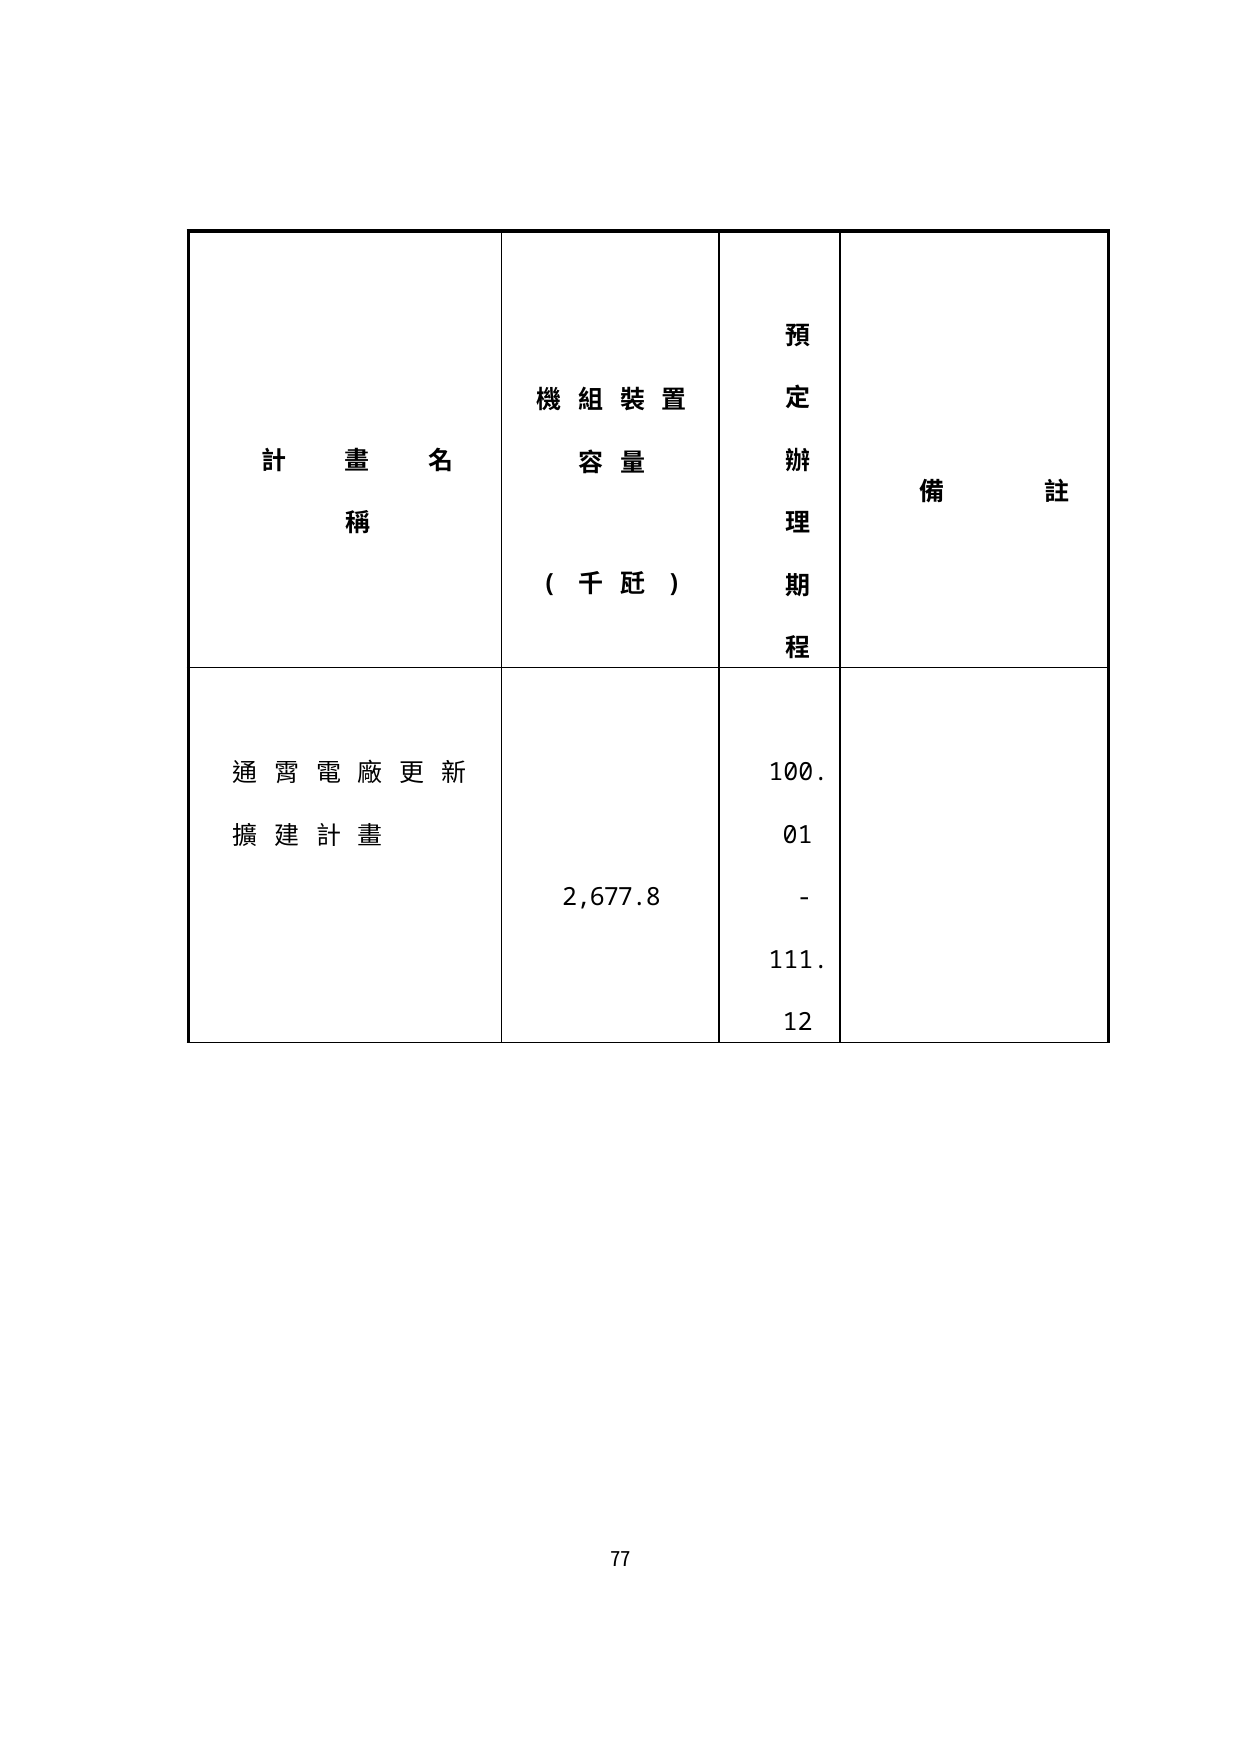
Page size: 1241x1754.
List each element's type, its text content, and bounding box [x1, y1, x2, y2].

table_header 預定辦理期程 [720, 233, 839, 667]
table_cell 100.01 -111.12 [720, 668, 839, 1042]
table_cell 通霄電廠更新擴建計畫 [190, 668, 501, 1042]
table_cell [841, 668, 1107, 1042]
table_header 計 畫 名 稱 [190, 233, 501, 667]
table_header 備 註 [841, 233, 1107, 667]
table_header 機組裝置容量 (千瓩) [502, 233, 718, 667]
table_cell 2,677.8 [502, 668, 718, 1042]
